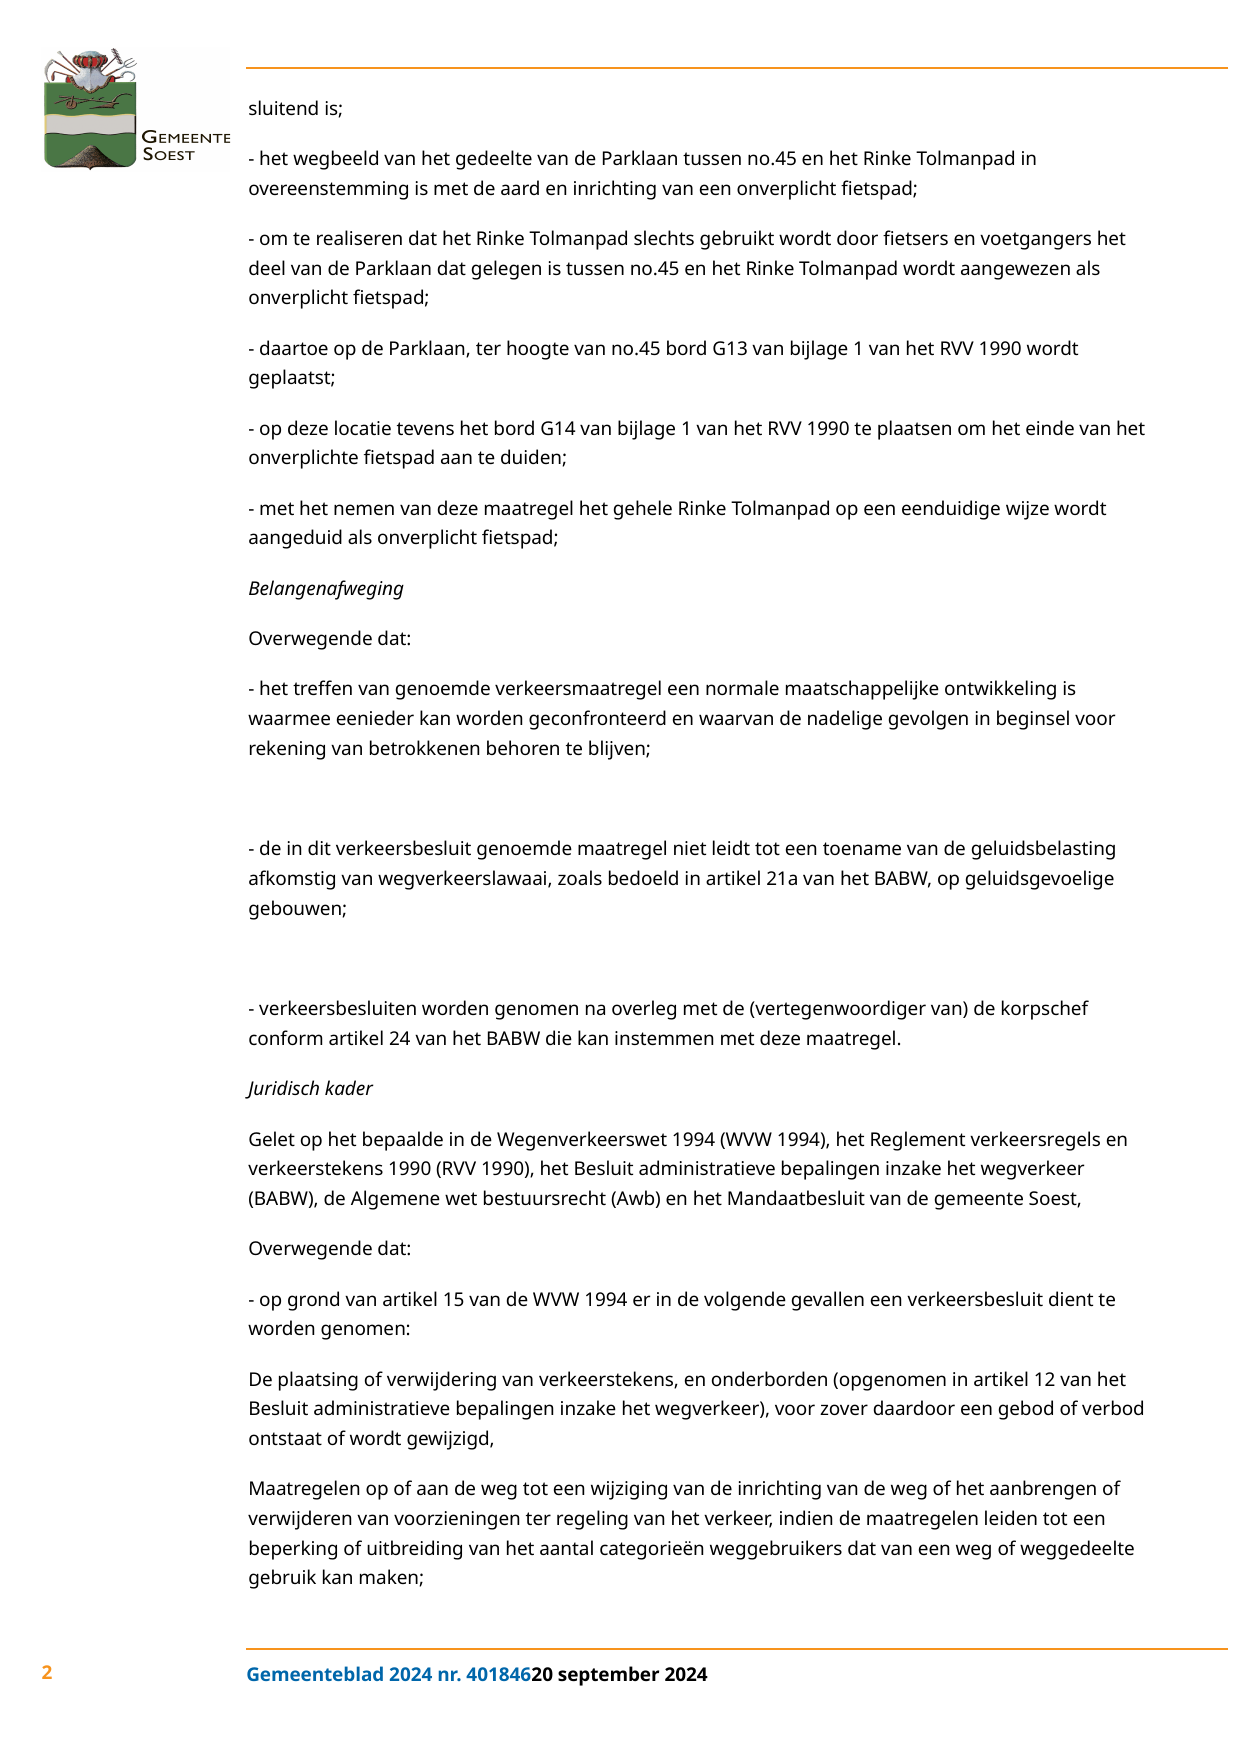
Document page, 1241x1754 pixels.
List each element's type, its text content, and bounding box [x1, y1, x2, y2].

text - met het nemen van deze maatregel het gehele Rinke Tolmanpad op een eenduidige wijze wordt aangeduid als onverplicht fietspad; [248, 495, 1152, 550]
text Maatregelen op of aan de weg tot een wijziging van de inrichting van de weg of het aanbrengen of verwijderen van voorzieningen ter regeling van het verkeer, indien de maatregelen leiden tot een beperking of uitbreiding van het aantal categorieën weggebruikers dat van een weg of weggedeelte gebruik kan maken; [248, 1476, 1152, 1590]
text sluitend is; [248, 95, 1152, 121]
text - de in dit verkeersbesluit genoemde maatregel niet leidt tot een toename van de geluidsbelasting afkomstig van wegverkeerslawaai, zoals bedoeld in artikel 21a van het BABW, op geluidsgevoelige gebouwen; [248, 836, 1152, 921]
text - op grond van artikel 15 van de WVW 1994 er in de volgende gevallen een verkeersbesluit dient te worden genomen: [248, 1286, 1152, 1341]
text Overwegende dat: [248, 625, 1152, 651]
text - om te realiseren dat het Rinke Tolmanpad slechts gebruikt wordt door fietsers en voetgangers het deel van de Parklaan dat gelegen is tussen no.45 en het Rinke Tolmanpad wordt aangewezen als onverplicht fietspad; [248, 225, 1152, 310]
text Gelet op het bepaalde in de Wegenverkeerswet 1994 (WVW 1994), het Reglement verkeersregels en verkeerstekens 1990 (RVV 1990), het Besluit administratieve bepalingen inzake het wegverkeer (BABW), de Algemene wet bestuursrecht (Awb) en het Mandaatbesluit van de gemeente Soest, [248, 1126, 1152, 1211]
text - op deze locatie tevens het bord G14 van bijlage 1 van het RVV 1990 te plaatsen om het einde van het onverplichte fietspad aan te duiden; [248, 415, 1152, 470]
text De plaatsing of verwijdering van verkeerstekens, en onderborden (opgenomen in artikel 12 van het Besluit administratieve bepalingen inzake het wegverkeer), voor zover daardoor een gebod of verbod ontstaat of wordt gewijzigd, [248, 1366, 1152, 1451]
picture [41, 47, 231, 172]
text Juridisch kader [248, 1076, 1152, 1101]
text Belangenafweging [248, 575, 1152, 601]
text - daartoe op de Parklaan, ter hoogte van no.45 bord G13 van bijlage 1 van het RVV 1990 wordt geplaatst; [248, 335, 1152, 390]
text - het wegbeeld van het gedeelte van de Parklaan tussen no.45 en het Rinke Tolmanpad in overeenstemming is met de aard en inrichting van een onverplicht fietspad; [248, 145, 1152, 201]
text - het treffen van genoemde verkeersmaatregel een normale maatschappelijke ontwikkeling is waarmee eenieder kan worden geconfronteerd en waarvan de nadelige gevolgen in beginsel voor rekening van betrokkenen behoren te blijven; [248, 676, 1152, 761]
text Overwegende dat: [248, 1236, 1152, 1261]
text - verkeersbesluiten worden genomen na overleg met de (vertegenwoordiger van) de korpschef conform artikel 24 van het BABW die kan instemmen met deze maatregel. [248, 996, 1152, 1051]
